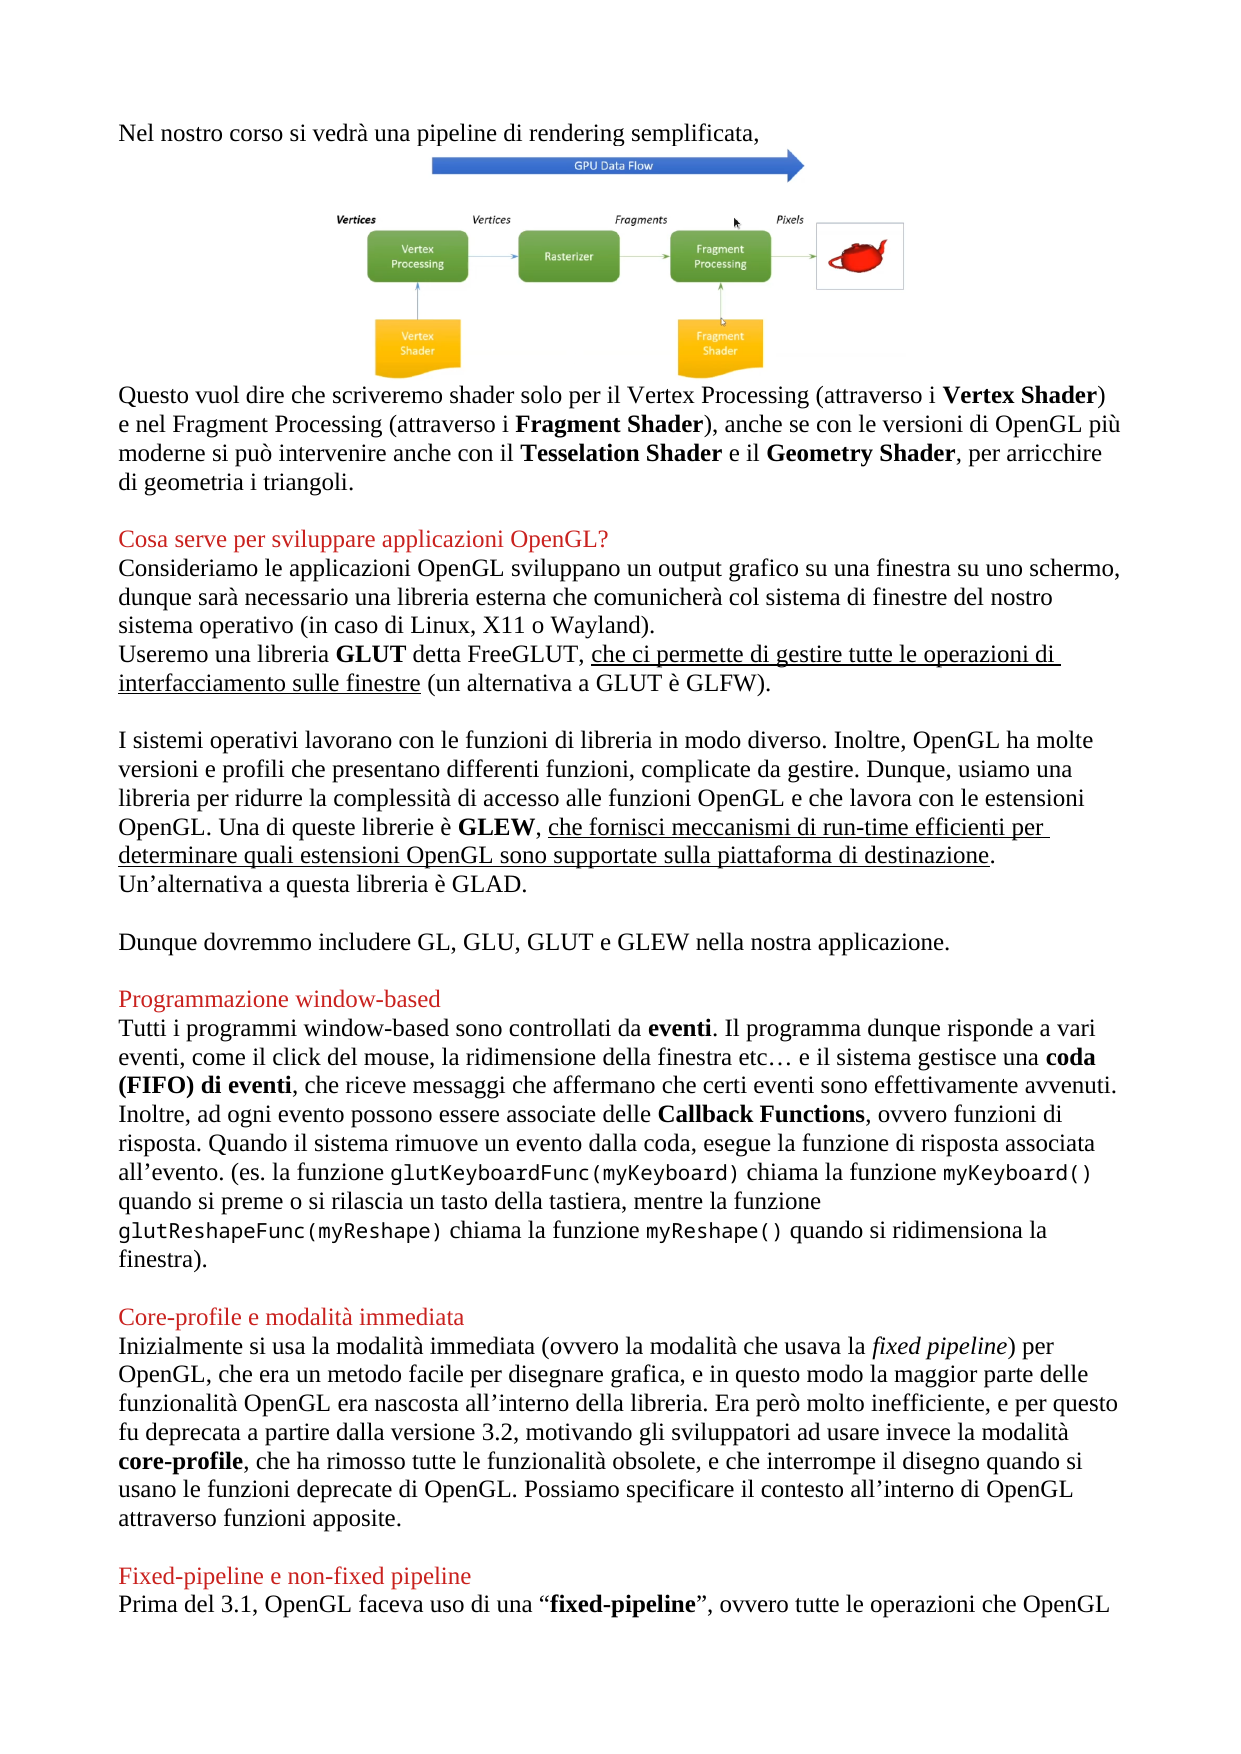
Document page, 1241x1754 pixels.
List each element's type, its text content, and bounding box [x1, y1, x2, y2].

text Dunque dovremmo includere GL, GLU, GLUT e GLEW nella nostra applicazione. [118, 927, 1122, 956]
text Tutti i programmi window-based sono controllati da eventi. Il programma dunque risponde a vari eventi, come il click del mouse, la ridimensione della finestra etc… e il sistema gestisce una coda (FIFO) di eventi, che riceve messaggi che affermano che certi eventi sono effettivamente avvenuti. Inoltre, ad ogni evento possono essere associate delle Callback Functions, ovvero funzioni di risposta. Quando il sistema rimuove un evento dalla coda, esegue la funzione di risposta associata all’evento. (es. la funzione glutKeyboardFunc(myKeyboard) chiama la funzione myKeyboard() quando si preme o si rilascia un tasto della tastiera, mentre la funzione glutReshapeFunc(myReshape) chiama la funzione myReshape() quando si ridimensiona la finestra). [118, 1013, 1122, 1273]
text I sistemi operativi lavorano con le funzioni di libreria in modo diverso. Inoltre, OpenGL ha molte versioni e profili che presentano differenti funzioni, complicate da gestire. Dunque, usiamo una libreria per ridurre la complessità di accesso alle funzioni OpenGL e che lavora con le estensioni OpenGL. Una di queste librerie è GLEW, che fornisci meccanismi di run-time efficienti per determinare quali estensioni OpenGL sono supportate sulla piattaforma di destinazione. Un’alternativa a questa libreria è GLAD. [118, 726, 1122, 898]
text Core-profile e modalità immediata [118, 1302, 1122, 1331]
text Fixed-pipeline e non-fixed pipeline [118, 1561, 1122, 1589]
text Useremo una libreria GLUT detta FreeGLUT, che ci permette di gestire tutte le operazioni di interfacciamento sulle finestre (un alternativa a GLUT è GLFW). [118, 639, 1122, 697]
text Programmazione window-based [118, 984, 1122, 1013]
text Consideriamo le applicazioni OpenGL sviluppano un output grafico su una finestra su uno schermo, dunque sarà necessario una libreria esterna che comunicherà col sistema di finestre del nostro sistema operativo (in caso di Linux, X11 o Wayland). [118, 553, 1122, 639]
picture [334, 146, 907, 381]
text Prima del 3.1, OpenGL faceva uso di una “fixed-pipeline”, ovvero tutte le operazioni che OpenGL [118, 1589, 1122, 1618]
text Inizialmente si usa la modalità immediata (ovvero la modalità che usava la fixed pipeline) per OpenGL, che era un metodo facile per disegnare grafica, e in questo modo la maggior parte delle funzionalità OpenGL era nascosta all’interno della libreria. Era però molto inefficiente, e per questo fu deprecata a partire dalla versione 3.2, motivando gli sviluppatori ad usare invece la modalità core-profile, che ha rimosso tutte le funzionalità obsolete, e che interrompe il disegno quando si usano le funzioni deprecate di OpenGL. Possiamo specificare il contesto all’interno di OpenGL attraverso funzioni apposite. [118, 1331, 1122, 1532]
text Nel nostro corso si vedrà una pipeline di rendering semplificata, [118, 118, 1122, 147]
text Cosa serve per sviluppare applicazioni OpenGL? [118, 524, 1122, 553]
text Questo vuol dire che scriveremo shader solo per il Vertex Processing (attraverso i Vertex Shader) e nel Fragment Processing (attraverso i Fragment Shader), anche se con le versioni di OpenGL più moderne si può intervenire anche con il Tesselation Shader e il Geometry Shader, per arricchire di geometria i triangoli. [118, 381, 1122, 496]
